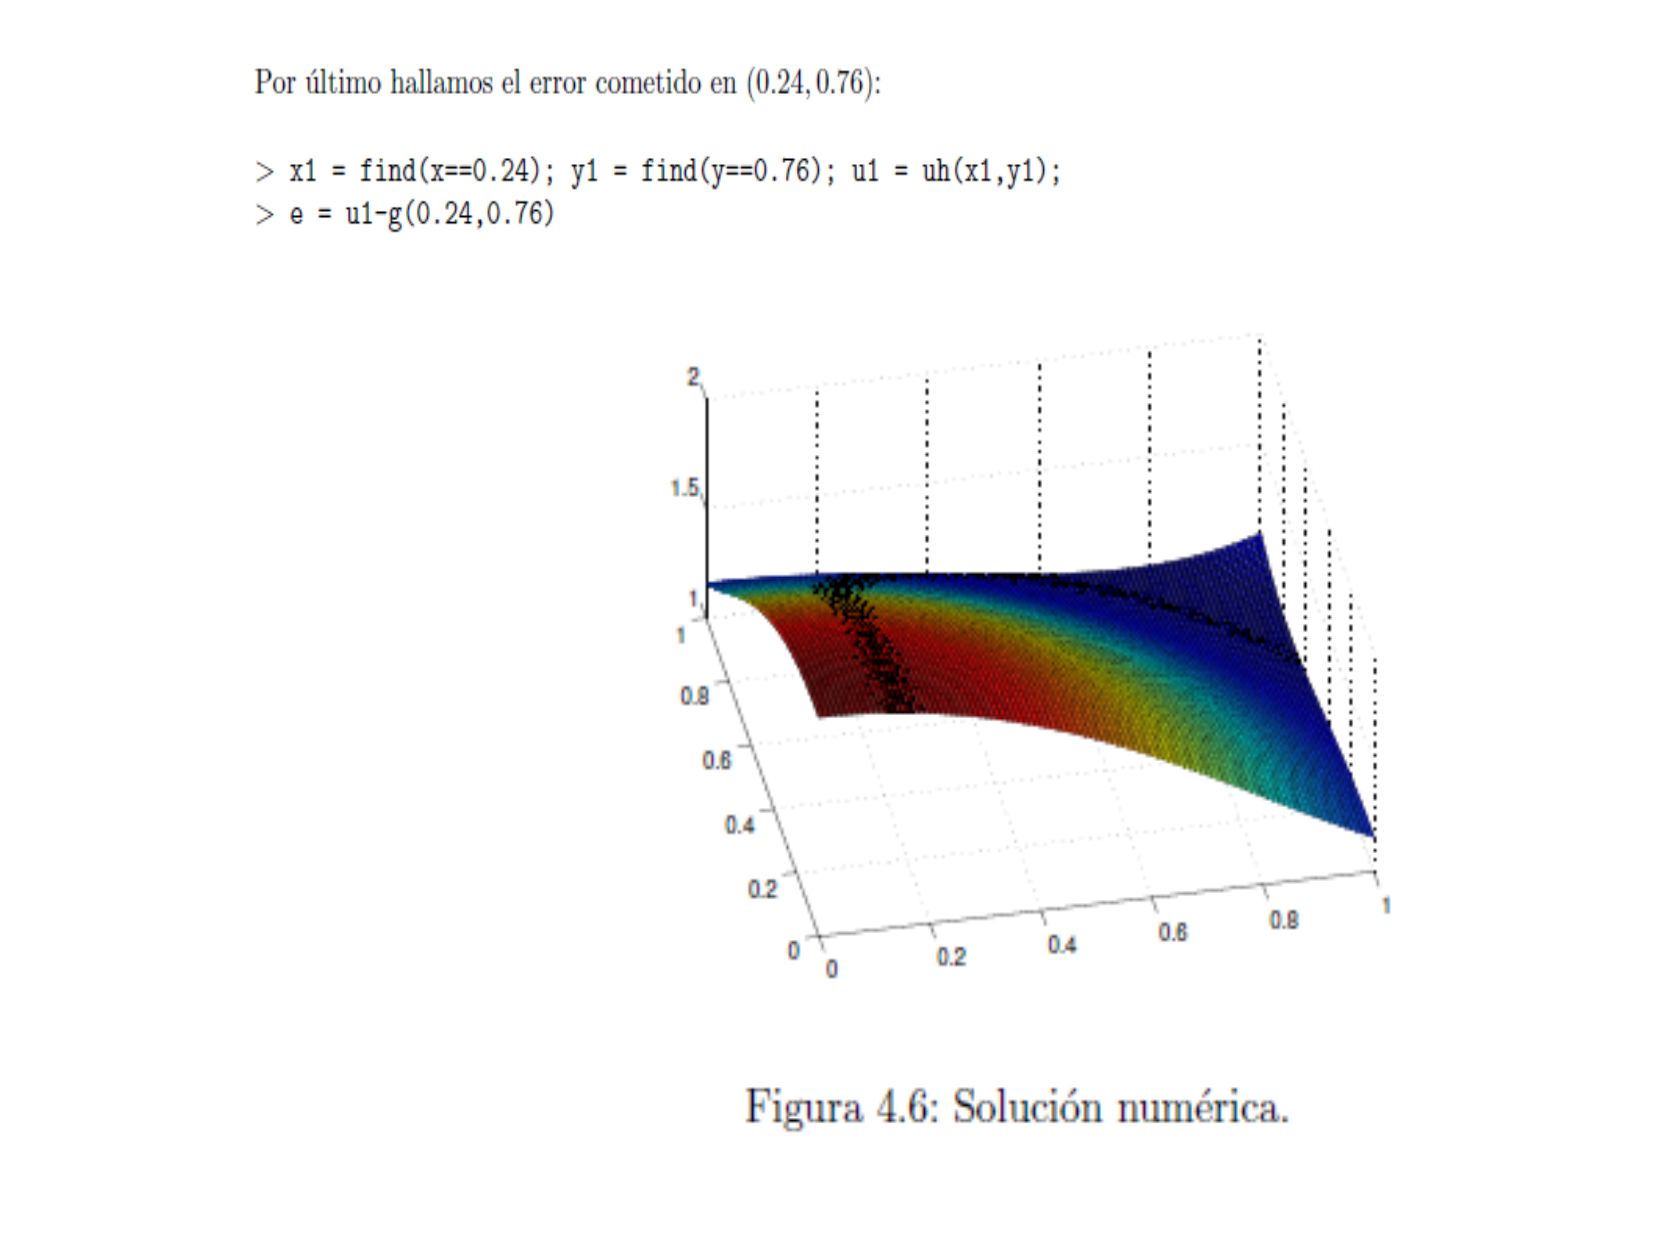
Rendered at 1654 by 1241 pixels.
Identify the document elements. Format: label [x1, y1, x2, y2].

picture [610, 316, 1506, 1206]
picture [172, 49, 1115, 269]
